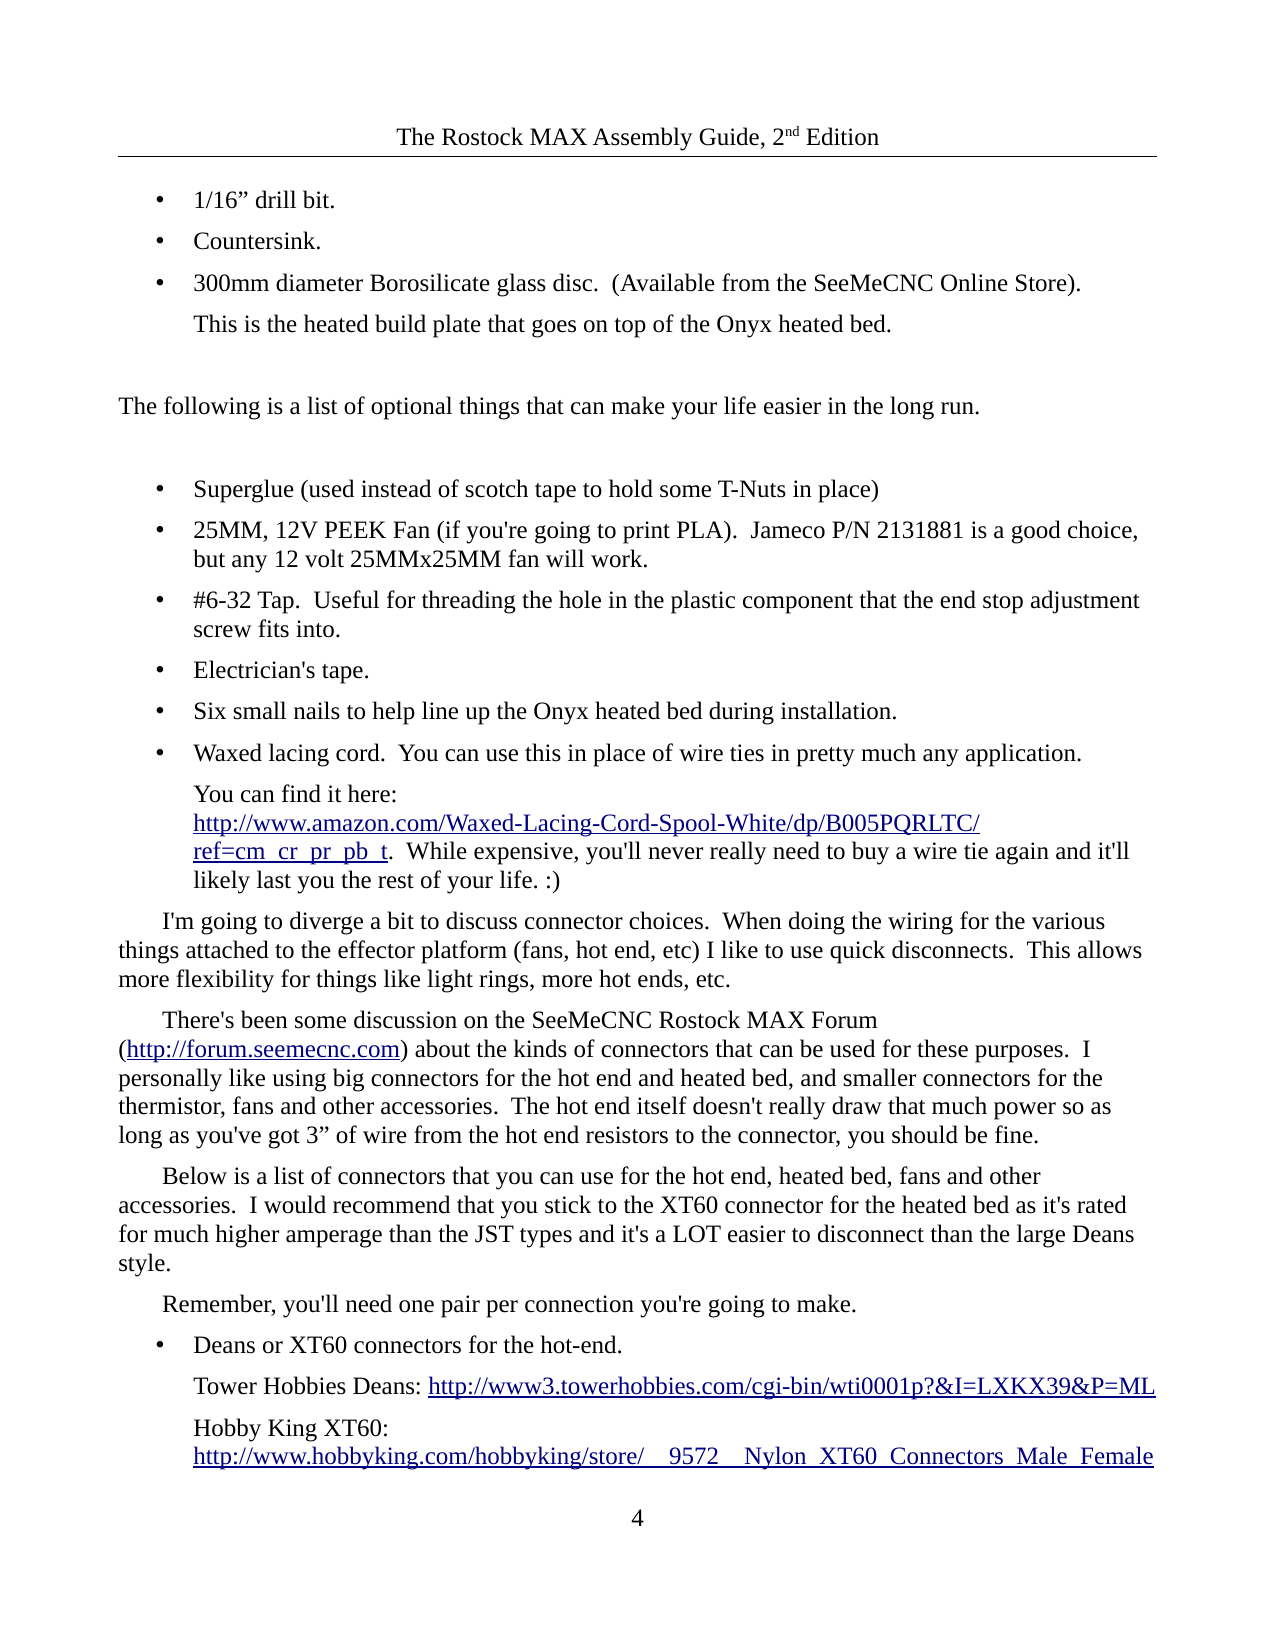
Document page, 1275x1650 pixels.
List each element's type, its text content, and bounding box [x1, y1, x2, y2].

list Countersink. [156, 226, 1157, 255]
text The following is a list of optional things that can make your life easier in the long run. [118, 391, 1157, 420]
list Six small nails to help line up the Onyx heated bed during installation. [156, 696, 1157, 725]
text Remember, you'll need one pair per connection you're going to make. [118, 1289, 1157, 1318]
list Waxed lacing cord. You can use this in place of wire ties in pretty much any application. [156, 738, 1157, 766]
text There's been some discussion on the SeeMeCNC Rostock MAX Forum (http://forum.seemecnc.com) about the kinds of connectors that can be used for these purposes. I personally like using big connectors for the hot end and heated bed, and smaller connectors for the thermistor, fans and other accessories. The hot end itself doesn't really draw that much power so as long as you've got 3” of wire from the hot end resistors to the connector, you should be fine. [118, 1005, 1157, 1149]
list You can find it here: http://www.amazon.com/Waxed-Lacing-Cord-Spool-White/dp/B005PQRLTC/ref=cm_cr_pr_pb_t. While expensive, you'll never really need to buy a wire tie again and it'll likely last you the rest of your life. :) [156, 779, 1157, 894]
list Electrician's tape. [156, 655, 1157, 684]
text Below is a list of connectors that you can use for the hot end, heated bed, fans and other accessories. I would recommend that you stick to the XT60 connector for the heated bed as it's rated for much higher amperage than the JST types and it's a LOT easier to disconnect than the large Deans style. [118, 1161, 1157, 1276]
list Tower Hobbies Deans: http://www3.towerhobbies.com/cgi-bin/wti0001p?&I=LXKX39&P=ML [156, 1371, 1157, 1400]
list 1/16” drill bit. [156, 185, 1157, 214]
list Superglue (used instead of scotch tape to hold some T-Nuts in place) [156, 474, 1157, 503]
text I'm going to diverge a bit to discuss connector choices. When doing the wiring for the various things attached to the effector platform (fans, hot end, etc) I like to use quick disconnects. This allows more flexibility for things like light rings, more hot ends, etc. [118, 906, 1157, 993]
list This is the heated build plate that goes on top of the Onyx heated bed. [156, 309, 1157, 338]
list 300mm diameter Borosilicate glass disc. (Available from the SeeMeCNC Online Store). [156, 268, 1157, 296]
list Hobby King XT60: http://www.hobbyking.com/hobbyking/store/__9572__Nylon_XT60_Connectors_Male_Female [156, 1413, 1157, 1470]
list 25MM, 12V PEEK Fan (if you're going to print PLA). Jameco P/N 2131881 is a good choice, but any 12 volt 25MMx25MM fan will work. [156, 515, 1157, 573]
list Deans or XT60 connectors for the hot-end. [156, 1330, 1157, 1359]
list #6-32 Tap. Useful for threading the hole in the plastic component that the end stop adjustment screw fits into. [156, 585, 1157, 643]
